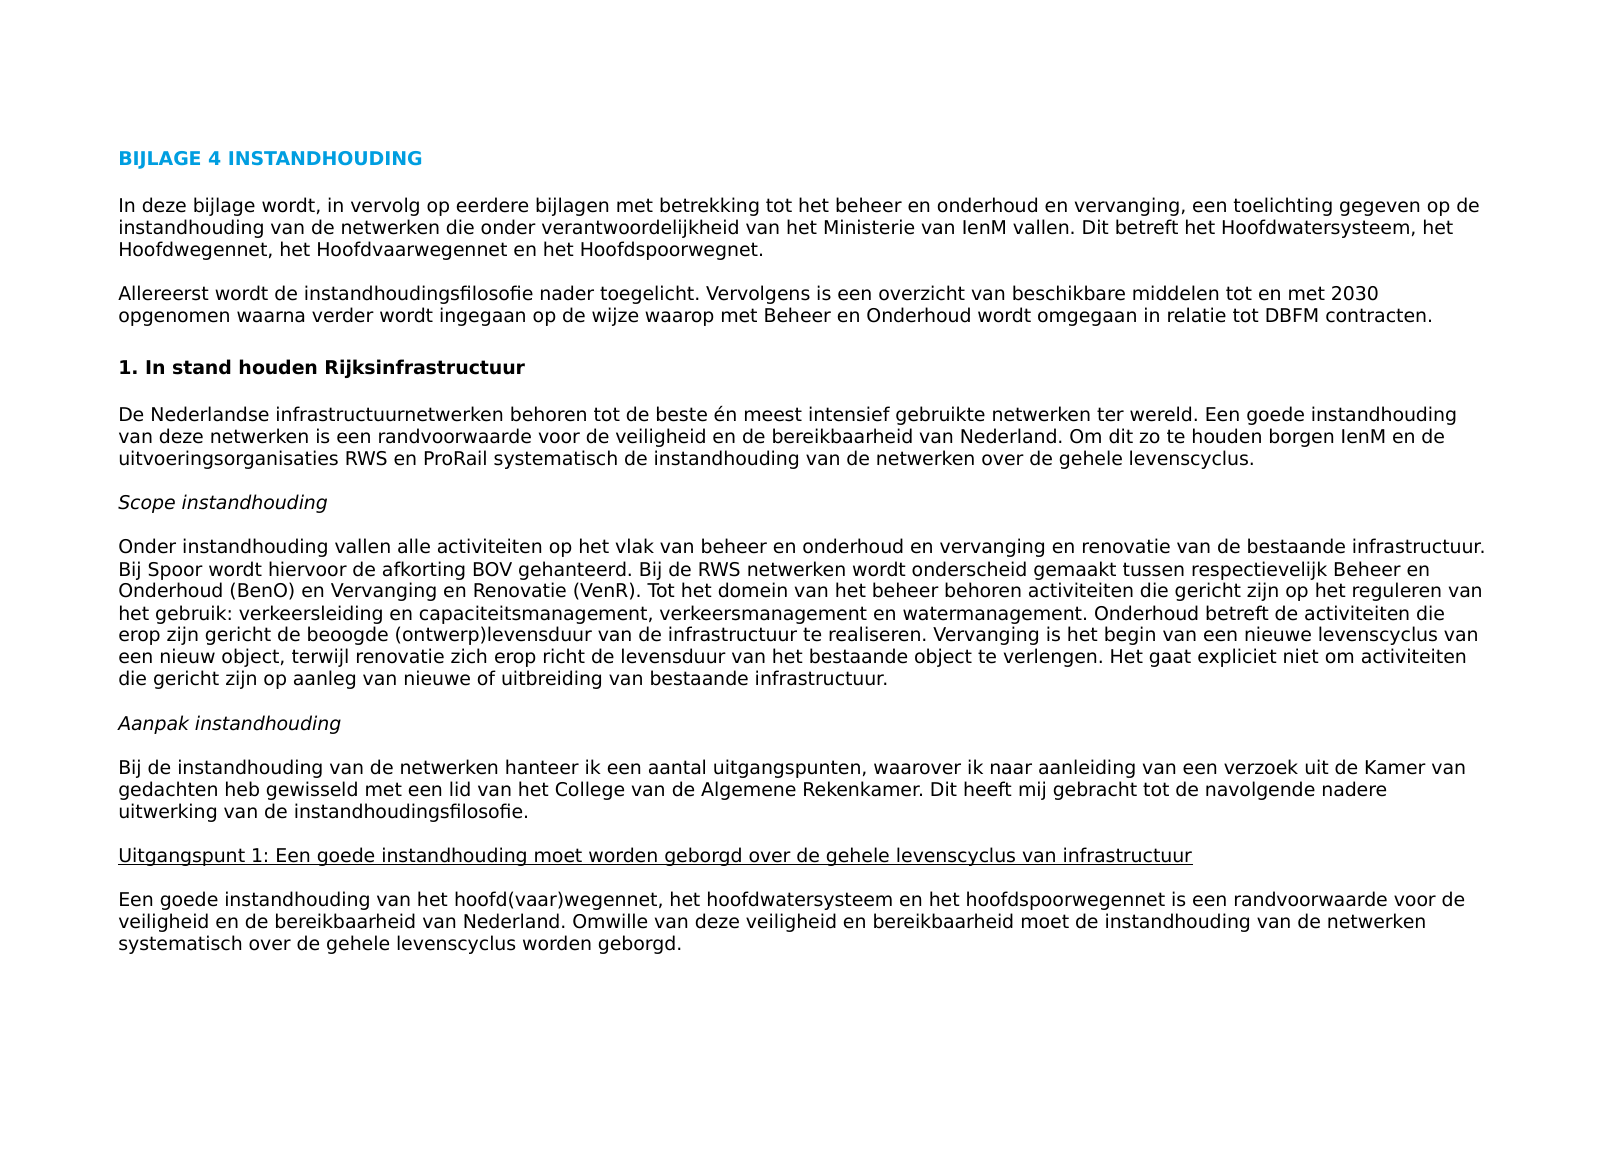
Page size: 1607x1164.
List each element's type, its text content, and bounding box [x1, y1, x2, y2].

text Onder instandhouding vallen alle activiteiten op het vlak van beheer en onderhoud en vervanging en renovatie van de bestaande infrastructuur. Bij Spoor wordt hiervoor de afkorting BOV gehanteerd. Bij de RWS netwerken wordt onderscheid gemaakt tussen respectievelijk Beheer en Onderhoud (BenO) en Vervanging en Renovatie (VenR). Tot het domein van het beheer behoren activiteiten die gericht zijn op het reguleren van het gebruik: verkeersleiding en capaciteitsmanagement, verkeersmanagement en watermanagement. Onderhoud betreft de activiteiten die erop zijn gericht de beoogde (ontwerp)levensduur van de infrastructuur te realiseren. Vervanging is het begin van een nieuwe levenscyclus van een nieuw object, terwijl renovatie zich erop richt de levensduur van het bestaande object te verlengen. Het gaat expliciet niet om activiteiten die gericht zijn op aanleg van nieuwe of uitbreiding van bestaande infrastructuur. [118, 536, 1488, 690]
text In deze bijlage wordt, in vervolg op eerdere bijlagen met betrekking tot het beheer en onderhoud en vervanging, een toelichting gegeven op de instandhouding van de netwerken die onder verantwoordelijkheid van het Ministerie van IenM vallen. Dit betreft het Hoofdwatersysteem, het Hoofdwegennet, het Hoofdvaarwegennet en het Hoofdspoorwegnet. [118, 195, 1488, 261]
text Bij de instandhouding van de netwerken hanteer ik een aantal uitgangspunten, waarover ik naar aanleiding van een verzoek uit de Kamer van gedachten heb gewisseld met een lid van het College van de Algemene Rekenkamer. Dit heeft mij gebracht tot de navolgende nadere uitwerking van de instandhoudingsfilosofie. [118, 757, 1488, 823]
subtitle Aanpak instandhouding [118, 712, 1488, 734]
subtitle BIJLAGE 4 INSTANDHOUDING [118, 148, 1488, 170]
text Allereerst wordt de instandhoudingsfilosofie nader toegelicht. Vervolgens is een overzicht van beschikbare middelen tot en met 2030 opgenomen waarna verder wordt ingegaan op de wijze waarop met Beheer en Onderhoud wordt omgegaan in relatie tot DBFM contracten. [118, 283, 1488, 327]
text De Nederlandse infrastructuurnetwerken behoren tot de beste én meest intensief gebruikte netwerken ter wereld. Een goede instandhouding van deze netwerken is een randvoorwaarde voor de veiligheid en de bereikbaarheid van Nederland. Om dit zo te houden borgen IenM en de uitvoeringsorganisaties RWS en ProRail systematisch de instandhouding van de netwerken over de gehele levenscyclus. [118, 404, 1488, 470]
subtitle Uitgangspunt 1: Een goede instandhouding moet worden geborgd over de gehele levenscyclus van infrastructuur [118, 845, 1488, 867]
text Een goede instandhouding van het hoofd(vaar)wegennet, het hoofdwatersysteem en het hoofdspoorwegennet is een randvoorwaarde voor de veiligheid en de bereikbaarheid van Nederland. Omwille van deze veiligheid en bereikbaarheid moet de instandhouding van de netwerken systematisch over de gehele levenscyclus worden geborgd. [118, 889, 1488, 955]
subtitle 1. In stand houden Rijksinfrastructuur [118, 357, 1488, 379]
subtitle Scope instandhouding [118, 492, 1488, 514]
